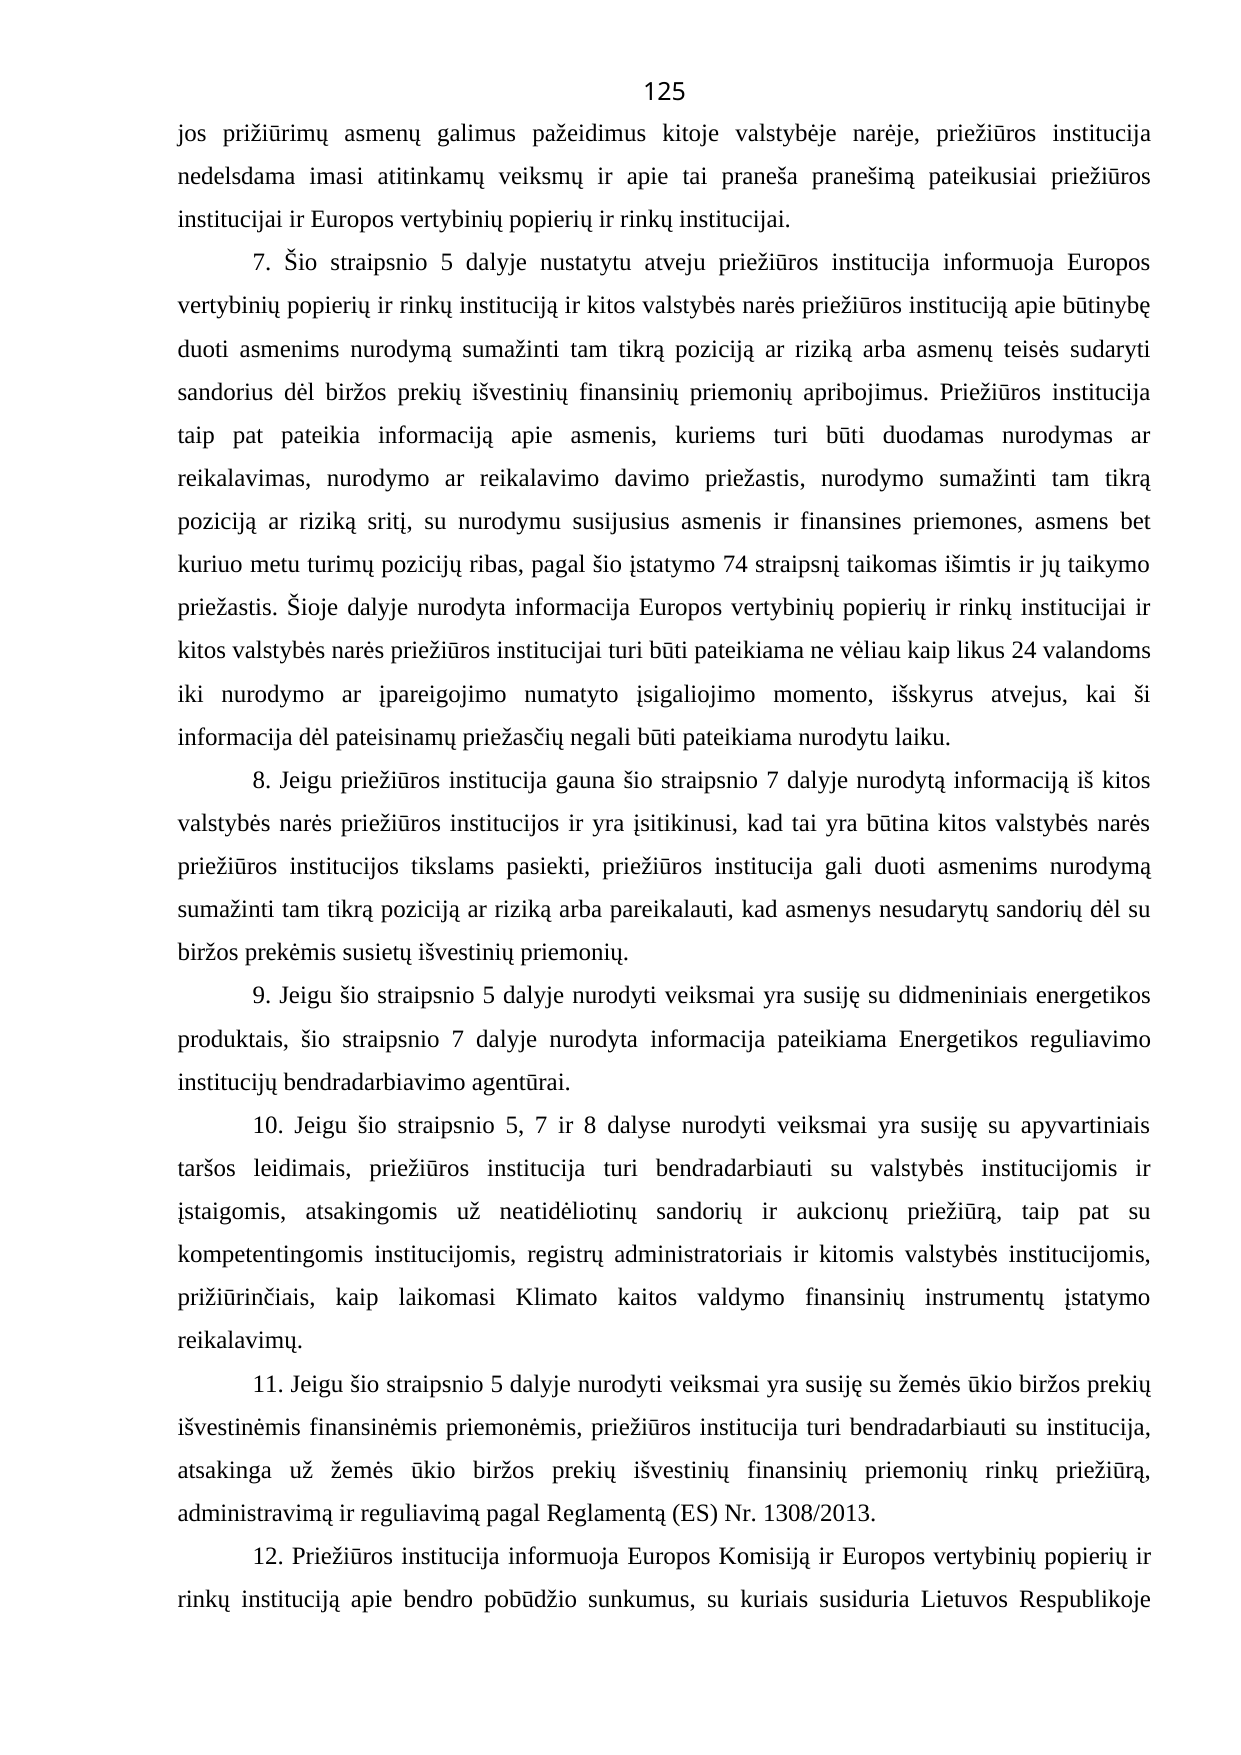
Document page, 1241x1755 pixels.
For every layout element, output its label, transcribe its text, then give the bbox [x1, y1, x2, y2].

text 12. Priežiūros institucija informuoja Europos Komisiją ir Europos vertybinių popierių ir rinkų instituciją apie bendro pobūdžio sunkumus, su kuriais susiduria Lietuvos Respublikoje [177, 1541, 1152, 1613]
text 9. Jeigu šio straipsnio 5 dalyje nurodyti veiksmai yra susiję su didmeniniais energetikos produktais, šio straipsnio 7 dalyje nurodyta informacija pateikiama Energetikos reguliavimo institucijų bendradarbiavimo agentūrai. [177, 981, 1152, 1096]
text 8. Jeigu priežiūros institucija gauna šio straipsnio 7 dalyje nurodytą informaciją iš kitos valstybės narės priežiūros institucijos ir yra įsitikinusi, kad tai yra būtina kitos valstybės narės priežiūros institucijos tikslams pasiekti, priežiūros institucija gali duoti asmenims nurodymą sumažinti tam tikrą poziciją ar riziką arba pareikalauti, kad asmenys nesudarytų sandorių dėl su biržos prekėmis susietų išvestinių priemonių. [177, 765, 1152, 966]
text jos prižiūrimų asmenų galimus pažeidimus kitoje valstybėje narėje, priežiūros institucija nedelsdama imasi atitinkamų veiksmų ir apie tai praneša pranešimą pateikusiai priežiūros institucijai ir Europos vertybinių popierių ir rinkų institucijai. [177, 118, 1152, 233]
text 11. Jeigu šio straipsnio 5 dalyje nurodyti veiksmai yra susiję su žemės ūkio biržos prekių išvestinėmis finansinėmis priemonėmis, priežiūros institucija turi bendradarbiauti su institucija, atsakinga už žemės ūkio biržos prekių išvestinių finansinių priemonių rinkų priežiūrą, administravimą ir reguliavimą pagal Reglamentą (ES) Nr. 1308/2013. [177, 1369, 1152, 1527]
text 10. Jeigu šio straipsnio 5, 7 ir 8 dalyse nurodyti veiksmai yra susiję su apyvartiniais taršos leidimais, priežiūros institucija turi bendradarbiauti su valstybės institucijomis ir įstaigomis, atsakingomis už neatidėliotinų sandorių ir aukcionų priežiūrą, taip pat su kompetentingomis institucijomis, registrų administratoriais ir kitomis valstybės institucijomis, prižiūrinčiais, kaip laikomasi Klimato kaitos valdymo finansinių instrumentų įstatymo reikalavimų. [177, 1110, 1152, 1354]
text 7. Šio straipsnio 5 dalyje nustatytu atveju priežiūros institucija informuoja Europos vertybinių popierių ir rinkų instituciją ir kitos valstybės narės priežiūros instituciją apie būtinybę duoti asmenims nurodymą sumažinti tam tikrą poziciją ar riziką arba asmenų teisės sudaryti sandorius dėl biržos prekių išvestinių finansinių priemonių apribojimus. Priežiūros institucija taip pat pateikia informaciją apie asmenis, kuriems turi būti duodamas nurodymas ar reikalavimas, nurodymo ar reikalavimo davimo priežastis, nurodymo sumažinti tam tikrą poziciją ar riziką sritį, su nurodymu susijusius asmenis ir finansines priemones, asmens bet kuriuo metu turimų pozicijų ribas, pagal šio įstatymo 74 straipsnį taikomas išimtis ir jų taikymo priežastis. Šioje dalyje nurodyta informacija Europos vertybinių popierių ir rinkų institucijai ir kitos valstybės narės priežiūros institucijai turi būti pateikiama ne vėliau kaip likus 24 valandoms iki nurodymo ar įpareigojimo numatyto įsigaliojimo momento, išskyrus atvejus, kai ši informacija dėl pateisinamų priežasčių negali būti pateikiama nurodytu laiku. [177, 247, 1152, 751]
